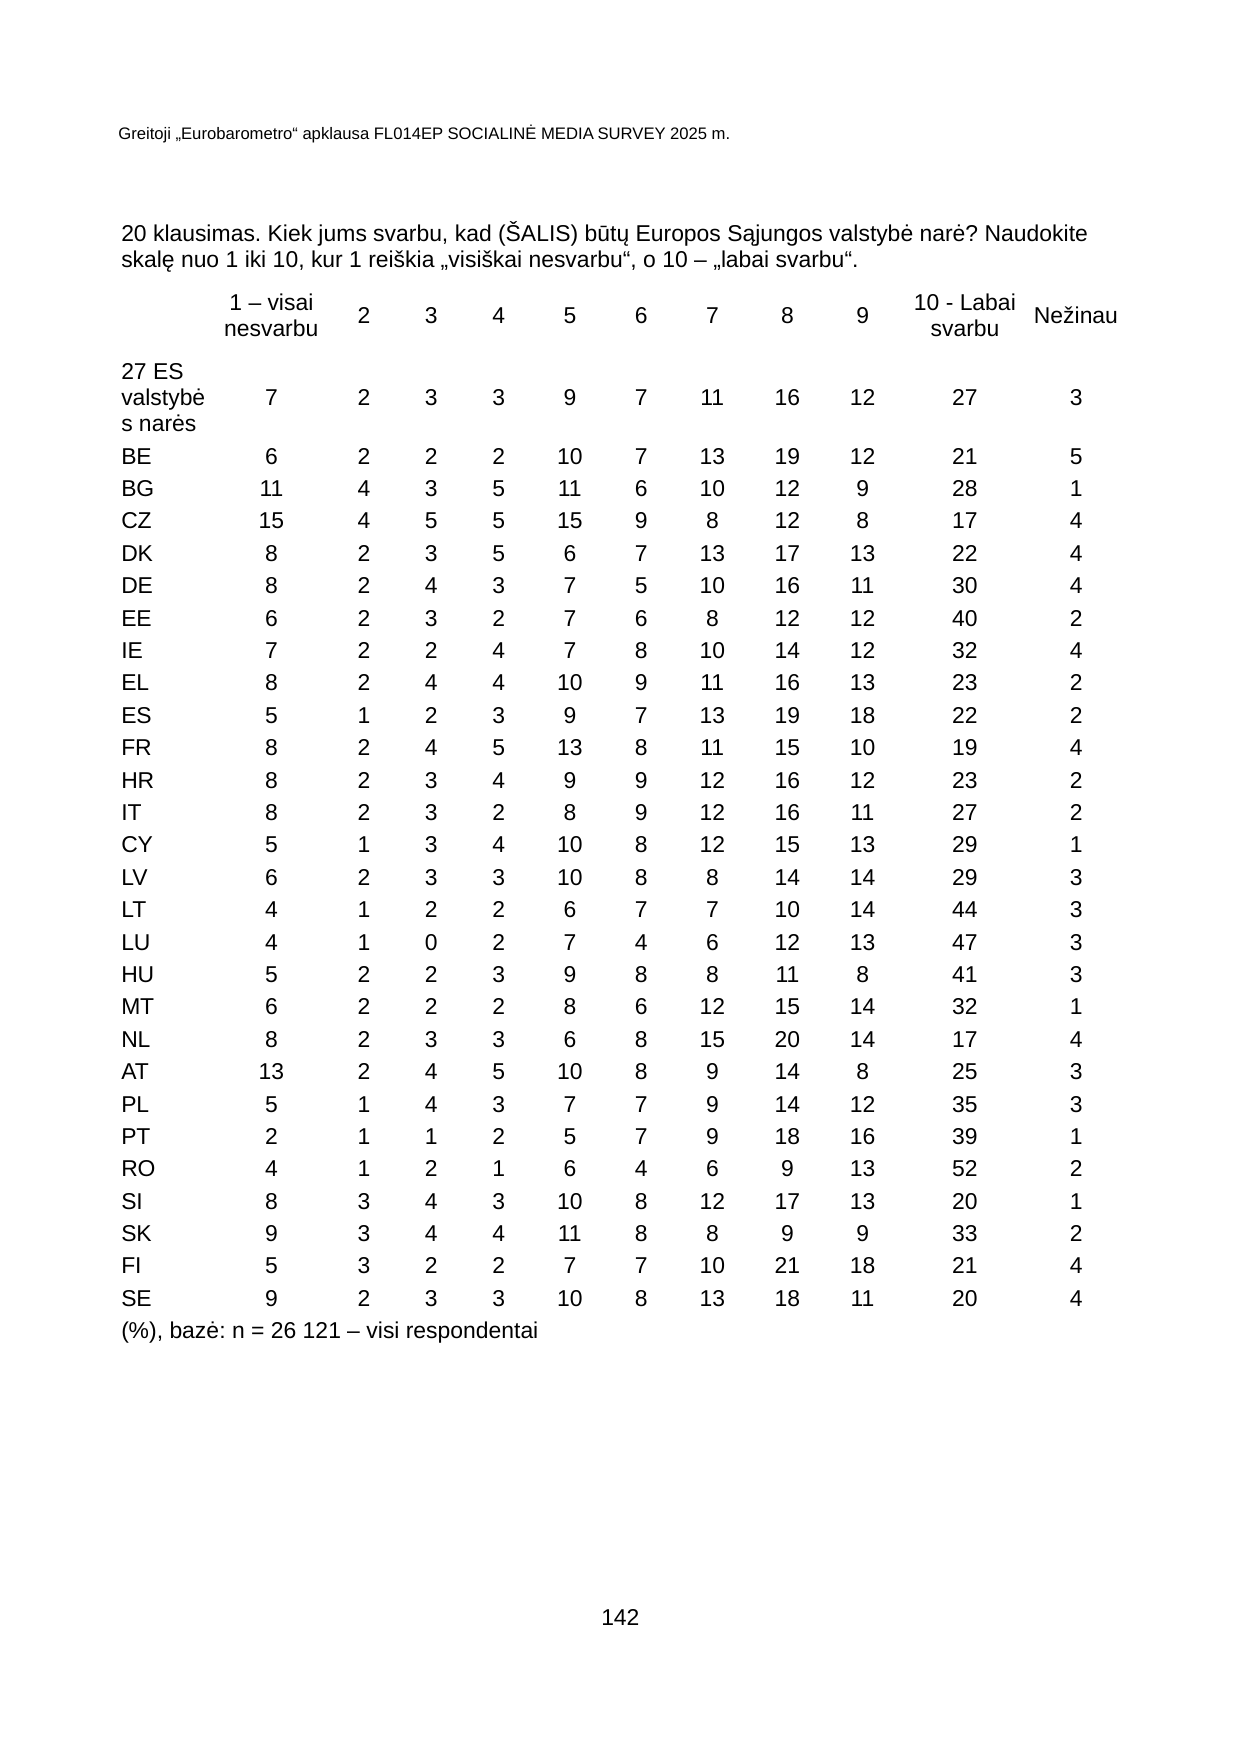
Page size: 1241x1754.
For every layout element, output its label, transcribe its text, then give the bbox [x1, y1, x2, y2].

table_cell 7 [607, 893, 674, 926]
table_cell 5 [213, 1088, 330, 1120]
table_cell 2 [397, 1250, 464, 1282]
table_cell IT [118, 796, 212, 828]
table_cell 14 [750, 861, 825, 893]
table_cell 27 ES valstybės narės [118, 355, 212, 439]
table_cell 6 [675, 926, 749, 958]
table_cell 7 [607, 1088, 674, 1120]
table_cell 3 [465, 1088, 532, 1120]
table_cell 5 [607, 569, 674, 602]
table_cell 1 [330, 1120, 397, 1152]
table_cell 18 [825, 1250, 900, 1282]
table_cell 17 [900, 504, 1029, 537]
table_cell 9 [750, 1217, 825, 1249]
table_cell DK [118, 537, 212, 569]
table_cell 16 [750, 355, 825, 439]
table_cell 13 [675, 440, 749, 472]
table_cell 4 [607, 926, 674, 958]
table_cell BE [118, 440, 212, 472]
table_cell 3 [397, 764, 464, 796]
table_cell 3 [465, 1023, 532, 1055]
table_cell 30 [900, 569, 1029, 602]
table_cell 10 [532, 1282, 607, 1314]
table_cell 23 [900, 764, 1029, 796]
table_cell 14 [825, 893, 900, 926]
table_cell 4 [397, 666, 464, 699]
table_cell 12 [675, 796, 749, 828]
table_cell 6 [213, 440, 330, 472]
table_cell 15 [675, 1023, 749, 1055]
table_cell 8 [213, 666, 330, 699]
table_cell MT [118, 990, 212, 1023]
table_cell 1 [465, 1152, 532, 1185]
table_cell 3 [1030, 861, 1122, 893]
table_cell 10 [750, 893, 825, 926]
table_cell 15 [750, 731, 825, 763]
table_cell 4 [330, 472, 397, 504]
table_cell 2 [1030, 602, 1122, 634]
table_cell 8 [825, 504, 900, 537]
table_cell FI [118, 1250, 212, 1282]
table_cell 11 [532, 472, 607, 504]
table_cell 6 [532, 1023, 607, 1055]
table_cell 22 [900, 537, 1029, 569]
table_cell LU [118, 926, 212, 958]
table_cell 1 [330, 1088, 397, 1120]
table_cell 25 [900, 1055, 1029, 1087]
table_cell 2 [330, 731, 397, 763]
table_cell 6 [213, 602, 330, 634]
table_cell 4 [607, 1152, 674, 1185]
table_cell 7 [532, 926, 607, 958]
table_cell 7 [607, 1120, 674, 1152]
table_cell 8 [607, 828, 674, 861]
table_cell 11 [675, 666, 749, 699]
table_cell Nežinau [1030, 275, 1122, 355]
table_cell 6 [532, 1152, 607, 1185]
table_cell 14 [825, 990, 900, 1023]
table_cell 9 [675, 1120, 749, 1152]
table_cell 16 [750, 666, 825, 699]
table_cell 7 [532, 634, 607, 666]
table_cell 11 [532, 1217, 607, 1249]
table_cell 9 [532, 699, 607, 731]
table_cell 39 [900, 1120, 1029, 1152]
table_cell 1 [330, 1152, 397, 1185]
table_cell 12 [750, 926, 825, 958]
table_cell 47 [900, 926, 1029, 958]
table_cell 5 [465, 504, 532, 537]
table_cell 6 [532, 537, 607, 569]
table_cell 8 [750, 275, 825, 355]
table_cell 5 [397, 504, 464, 537]
table_cell DE [118, 569, 212, 602]
table_cell 8 [607, 731, 674, 763]
table_cell 2 [465, 893, 532, 926]
table_cell 2 [397, 634, 464, 666]
table_cell 8 [607, 861, 674, 893]
table_cell 17 [900, 1023, 1029, 1055]
table_cell 10 [532, 861, 607, 893]
table_cell 6 [607, 275, 674, 355]
table_cell 4 [1030, 731, 1122, 763]
table_cell 8 [607, 634, 674, 666]
table_cell FR [118, 731, 212, 763]
table_cell 6 [607, 602, 674, 634]
table_cell 27 [900, 355, 1029, 439]
table_cell 11 [825, 569, 900, 602]
table_cell 29 [900, 861, 1029, 893]
table_cell 3 [465, 355, 532, 439]
table_cell 3 [397, 828, 464, 861]
table_cell 2 [330, 1055, 397, 1087]
table_cell 2 [330, 1023, 397, 1055]
table_cell [118, 275, 212, 355]
table_cell 3 [397, 1023, 464, 1055]
table_cell 5 [465, 537, 532, 569]
table_cell 4 [1030, 1023, 1122, 1055]
table_cell 2 [330, 602, 397, 634]
table_cell 9 [532, 958, 607, 990]
table_cell 8 [532, 990, 607, 1023]
table_cell 5 [213, 958, 330, 990]
table_cell 14 [825, 1023, 900, 1055]
table_cell PL [118, 1088, 212, 1120]
table_cell 4 [465, 828, 532, 861]
table_cell 12 [750, 602, 825, 634]
table_cell HU [118, 958, 212, 990]
table_cell 9 [213, 1217, 330, 1249]
table_cell SK [118, 1217, 212, 1249]
table_cell 20 [750, 1023, 825, 1055]
table_cell 10 [532, 1185, 607, 1217]
table_cell 8 [825, 958, 900, 990]
table_cell 14 [750, 634, 825, 666]
table_cell RO [118, 1152, 212, 1185]
table_cell 6 [607, 472, 674, 504]
table_cell 5 [1030, 440, 1122, 472]
table_cell 3 [465, 1185, 532, 1217]
table_cell 19 [750, 699, 825, 731]
table_cell 18 [750, 1120, 825, 1152]
table_cell 4 [465, 275, 532, 355]
table_cell 7 [675, 275, 749, 355]
table_cell 13 [825, 926, 900, 958]
table_cell 8 [213, 796, 330, 828]
table_cell 12 [825, 355, 900, 439]
table_cell 1 [330, 926, 397, 958]
table_cell 12 [750, 504, 825, 537]
table_cell 4 [397, 731, 464, 763]
table_cell 13 [675, 1282, 749, 1314]
table_cell 2 [465, 602, 532, 634]
table_cell 2 [465, 440, 532, 472]
table_cell 3 [397, 537, 464, 569]
table_cell 1 [330, 893, 397, 926]
table_cell 8 [213, 569, 330, 602]
table_cell 13 [213, 1055, 330, 1087]
table_cell 3 [465, 1282, 532, 1314]
table_cell 3 [397, 472, 464, 504]
table_cell 2 [330, 537, 397, 569]
table_cell 2 [465, 1120, 532, 1152]
table_cell 12 [750, 472, 825, 504]
table_cell AT [118, 1055, 212, 1087]
table_cell 7 [532, 569, 607, 602]
table_cell 2 [397, 958, 464, 990]
table_cell 22 [900, 699, 1029, 731]
table_cell CY [118, 828, 212, 861]
table_cell 21 [750, 1250, 825, 1282]
table_cell 9 [607, 796, 674, 828]
table_cell 2 [1030, 796, 1122, 828]
table_cell 8 [532, 796, 607, 828]
table_cell 5 [465, 731, 532, 763]
table_cell 8 [607, 1185, 674, 1217]
table_cell 19 [900, 731, 1029, 763]
table_cell 18 [825, 699, 900, 731]
table_cell 1 [1030, 828, 1122, 861]
table_cell 40 [900, 602, 1029, 634]
table_cell 17 [750, 1185, 825, 1217]
table_cell ES [118, 699, 212, 731]
table_cell 9 [532, 355, 607, 439]
table_cell 2 [330, 440, 397, 472]
table_cell 9 [532, 764, 607, 796]
table_cell 2 [330, 275, 397, 355]
table_cell 4 [397, 1055, 464, 1087]
table_cell 2 [330, 861, 397, 893]
table_cell 2 [465, 796, 532, 828]
table_cell 9 [825, 472, 900, 504]
table_cell 21 [900, 1250, 1029, 1282]
table_cell 4 [397, 1088, 464, 1120]
table_cell 16 [825, 1120, 900, 1152]
table_cell 14 [825, 861, 900, 893]
table_cell 9 [213, 1282, 330, 1314]
table_cell 15 [532, 504, 607, 537]
table_cell 18 [750, 1282, 825, 1314]
table_cell 2 [1030, 1152, 1122, 1185]
table_cell 7 [607, 537, 674, 569]
table_cell 12 [675, 764, 749, 796]
table_cell 4 [1030, 1282, 1122, 1314]
table_cell 15 [750, 990, 825, 1023]
table_cell 10 [532, 828, 607, 861]
table_cell 41 [900, 958, 1029, 990]
table_cell 8 [675, 1217, 749, 1249]
table_cell 6 [213, 861, 330, 893]
table_cell 4 [330, 504, 397, 537]
table_cell 4 [1030, 569, 1122, 602]
table_cell 16 [750, 764, 825, 796]
table_cell 2 [330, 634, 397, 666]
table_cell 6 [607, 990, 674, 1023]
table_cell 6 [213, 990, 330, 1023]
table_cell 13 [532, 731, 607, 763]
table_cell CZ [118, 504, 212, 537]
table_cell 7 [607, 440, 674, 472]
table_cell 3 [465, 569, 532, 602]
table_cell 2 [465, 1250, 532, 1282]
table_cell 9 [675, 1055, 749, 1087]
table_cell 8 [825, 1055, 900, 1087]
table_cell 3 [330, 1217, 397, 1249]
table_cell LT [118, 893, 212, 926]
table_cell 13 [825, 666, 900, 699]
table_cell 15 [750, 828, 825, 861]
table_cell 12 [825, 602, 900, 634]
table_cell 7 [675, 893, 749, 926]
table_cell 4 [213, 926, 330, 958]
table_cell 1 – visai nesvarbu [213, 275, 330, 355]
table_cell 10 [675, 472, 749, 504]
table_cell 2 [330, 990, 397, 1023]
table_cell 12 [675, 990, 749, 1023]
table_header 20 klausimas. Kiek jums svarbu, kad (ŠALIS) būtų Europos Sąjungos valstybė narė? Naudokite skalę nuo 1 iki 10, kur 1 reiškia „visiškai nesvarbu“, o 10 – „labai svarbu“. [118, 217, 1122, 275]
table_cell 2 [397, 1152, 464, 1185]
table_cell 4 [213, 1152, 330, 1185]
table_cell 8 [607, 958, 674, 990]
table_cell 13 [825, 1185, 900, 1217]
table_cell 3 [397, 1282, 464, 1314]
table_cell 5 [213, 828, 330, 861]
table_cell 8 [675, 504, 749, 537]
table_cell 13 [825, 537, 900, 569]
table_cell 2 [1030, 666, 1122, 699]
table_cell 28 [900, 472, 1029, 504]
table_cell 4 [397, 1185, 464, 1217]
table_cell 16 [750, 796, 825, 828]
table_cell 7 [532, 1088, 607, 1120]
table_cell 4 [397, 569, 464, 602]
table_cell 2 [397, 699, 464, 731]
table_cell 5 [213, 699, 330, 731]
table_cell 5 [465, 472, 532, 504]
table_cell 2 [465, 990, 532, 1023]
table_cell 11 [825, 1282, 900, 1314]
table_cell 9 [825, 1217, 900, 1249]
table_cell 15 [213, 504, 330, 537]
table_cell 2 [1030, 764, 1122, 796]
table_cell 5 [532, 1120, 607, 1152]
table_cell 1 [330, 828, 397, 861]
table_cell 13 [825, 1152, 900, 1185]
table_cell 11 [675, 355, 749, 439]
table_cell 12 [825, 1088, 900, 1120]
table_cell PT [118, 1120, 212, 1152]
table_cell 9 [607, 504, 674, 537]
table_cell 1 [397, 1120, 464, 1152]
table_cell 2 [213, 1120, 330, 1152]
table_cell NL [118, 1023, 212, 1055]
table_cell 10 [675, 634, 749, 666]
table_cell 2 [397, 893, 464, 926]
table_cell 3 [465, 699, 532, 731]
table_cell 12 [675, 828, 749, 861]
table_cell 2 [397, 990, 464, 1023]
table_cell 7 [213, 634, 330, 666]
table_cell 2 [330, 355, 397, 439]
table_cell 23 [900, 666, 1029, 699]
table_cell 10 - Labai svarbu [900, 275, 1029, 355]
table_cell 9 [825, 275, 900, 355]
table_cell 2 [330, 764, 397, 796]
table_cell HR [118, 764, 212, 796]
table_cell 16 [750, 569, 825, 602]
table_cell (%), bazė: n = 26 121 – visi respondentai [118, 1314, 1122, 1347]
table_cell 8 [213, 1023, 330, 1055]
table_cell 21 [900, 440, 1029, 472]
table_cell 1 [1030, 1185, 1122, 1217]
table_cell 11 [675, 731, 749, 763]
table_cell SE [118, 1282, 212, 1314]
table_cell 10 [825, 731, 900, 763]
table_cell 9 [750, 1152, 825, 1185]
table_cell 44 [900, 893, 1029, 926]
table_cell 5 [465, 1055, 532, 1087]
table_cell 10 [675, 1250, 749, 1282]
table_cell 29 [900, 828, 1029, 861]
table_cell 3 [330, 1185, 397, 1217]
table_cell 6 [532, 893, 607, 926]
table_cell 3 [397, 796, 464, 828]
table_cell 4 [1030, 537, 1122, 569]
table_cell 4 [465, 666, 532, 699]
table_cell 4 [465, 764, 532, 796]
table_cell LV [118, 861, 212, 893]
table_cell 11 [825, 796, 900, 828]
table_cell 2 [465, 926, 532, 958]
table_cell 5 [213, 1250, 330, 1282]
table_cell 7 [532, 1250, 607, 1282]
table_cell 20 [900, 1282, 1029, 1314]
table_cell 10 [532, 440, 607, 472]
table_cell 2 [330, 796, 397, 828]
table_cell 2 [1030, 699, 1122, 731]
table_cell 5 [532, 275, 607, 355]
table_cell 12 [675, 1185, 749, 1217]
table_cell 8 [607, 1282, 674, 1314]
table_cell 4 [1030, 504, 1122, 537]
table_cell 13 [675, 537, 749, 569]
table_cell 27 [900, 796, 1029, 828]
table_cell 4 [465, 634, 532, 666]
table_cell 35 [900, 1088, 1029, 1120]
table_cell 3 [397, 275, 464, 355]
table_cell 3 [1030, 1055, 1122, 1087]
table_cell 12 [825, 764, 900, 796]
table_cell 8 [607, 1055, 674, 1087]
table_cell 8 [675, 958, 749, 990]
table_cell 7 [607, 699, 674, 731]
table_cell BG [118, 472, 212, 504]
table_cell 2 [1030, 1217, 1122, 1249]
table_cell 4 [465, 1217, 532, 1249]
table_cell 8 [213, 764, 330, 796]
table_cell 3 [1030, 355, 1122, 439]
table_cell 8 [213, 537, 330, 569]
table_cell 2 [330, 666, 397, 699]
table_cell 3 [1030, 926, 1122, 958]
table_cell 12 [825, 634, 900, 666]
table_cell 17 [750, 537, 825, 569]
table_cell 1 [1030, 990, 1122, 1023]
table_cell 3 [397, 602, 464, 634]
table_cell 1 [1030, 1120, 1122, 1152]
table_cell 9 [675, 1088, 749, 1120]
table_cell 4 [1030, 1250, 1122, 1282]
table_cell 10 [532, 666, 607, 699]
table_cell 8 [675, 861, 749, 893]
table_cell 8 [213, 731, 330, 763]
table_cell 4 [213, 893, 330, 926]
table_cell 7 [607, 1250, 674, 1282]
table_cell 3 [397, 355, 464, 439]
table_cell SI [118, 1185, 212, 1217]
table_cell 7 [607, 355, 674, 439]
table_cell 2 [330, 958, 397, 990]
table_cell 32 [900, 990, 1029, 1023]
table_cell 11 [213, 472, 330, 504]
table_cell 13 [675, 699, 749, 731]
table_cell 9 [607, 666, 674, 699]
table_cell 10 [675, 569, 749, 602]
table_cell 32 [900, 634, 1029, 666]
table_cell 4 [1030, 634, 1122, 666]
table_cell 3 [1030, 1088, 1122, 1120]
table_cell EL [118, 666, 212, 699]
table_cell 14 [750, 1055, 825, 1087]
table_cell 2 [330, 1282, 397, 1314]
table_cell 3 [1030, 893, 1122, 926]
table_cell 7 [532, 602, 607, 634]
table_cell 8 [213, 1185, 330, 1217]
table_cell 1 [330, 699, 397, 731]
table_cell EE [118, 602, 212, 634]
table_cell 52 [900, 1152, 1029, 1185]
table_cell 20 [900, 1185, 1029, 1217]
table_cell 33 [900, 1217, 1029, 1249]
table_cell 2 [330, 569, 397, 602]
table_cell 12 [825, 440, 900, 472]
table_cell 13 [825, 828, 900, 861]
table_cell 8 [607, 1023, 674, 1055]
table_cell 3 [330, 1250, 397, 1282]
table_cell 8 [675, 602, 749, 634]
table_cell 4 [397, 1217, 464, 1249]
table_cell 3 [397, 861, 464, 893]
table_cell IE [118, 634, 212, 666]
table_cell 11 [750, 958, 825, 990]
table_cell 19 [750, 440, 825, 472]
table_cell 7 [213, 355, 330, 439]
table_cell 1 [1030, 472, 1122, 504]
table_cell 3 [1030, 958, 1122, 990]
table_cell 8 [607, 1217, 674, 1249]
table_cell 0 [397, 926, 464, 958]
table_cell 10 [532, 1055, 607, 1087]
table_cell 9 [607, 764, 674, 796]
table_cell 3 [465, 958, 532, 990]
table_cell 3 [465, 861, 532, 893]
table_cell 2 [397, 440, 464, 472]
table_cell 14 [750, 1088, 825, 1120]
table_cell 6 [675, 1152, 749, 1185]
